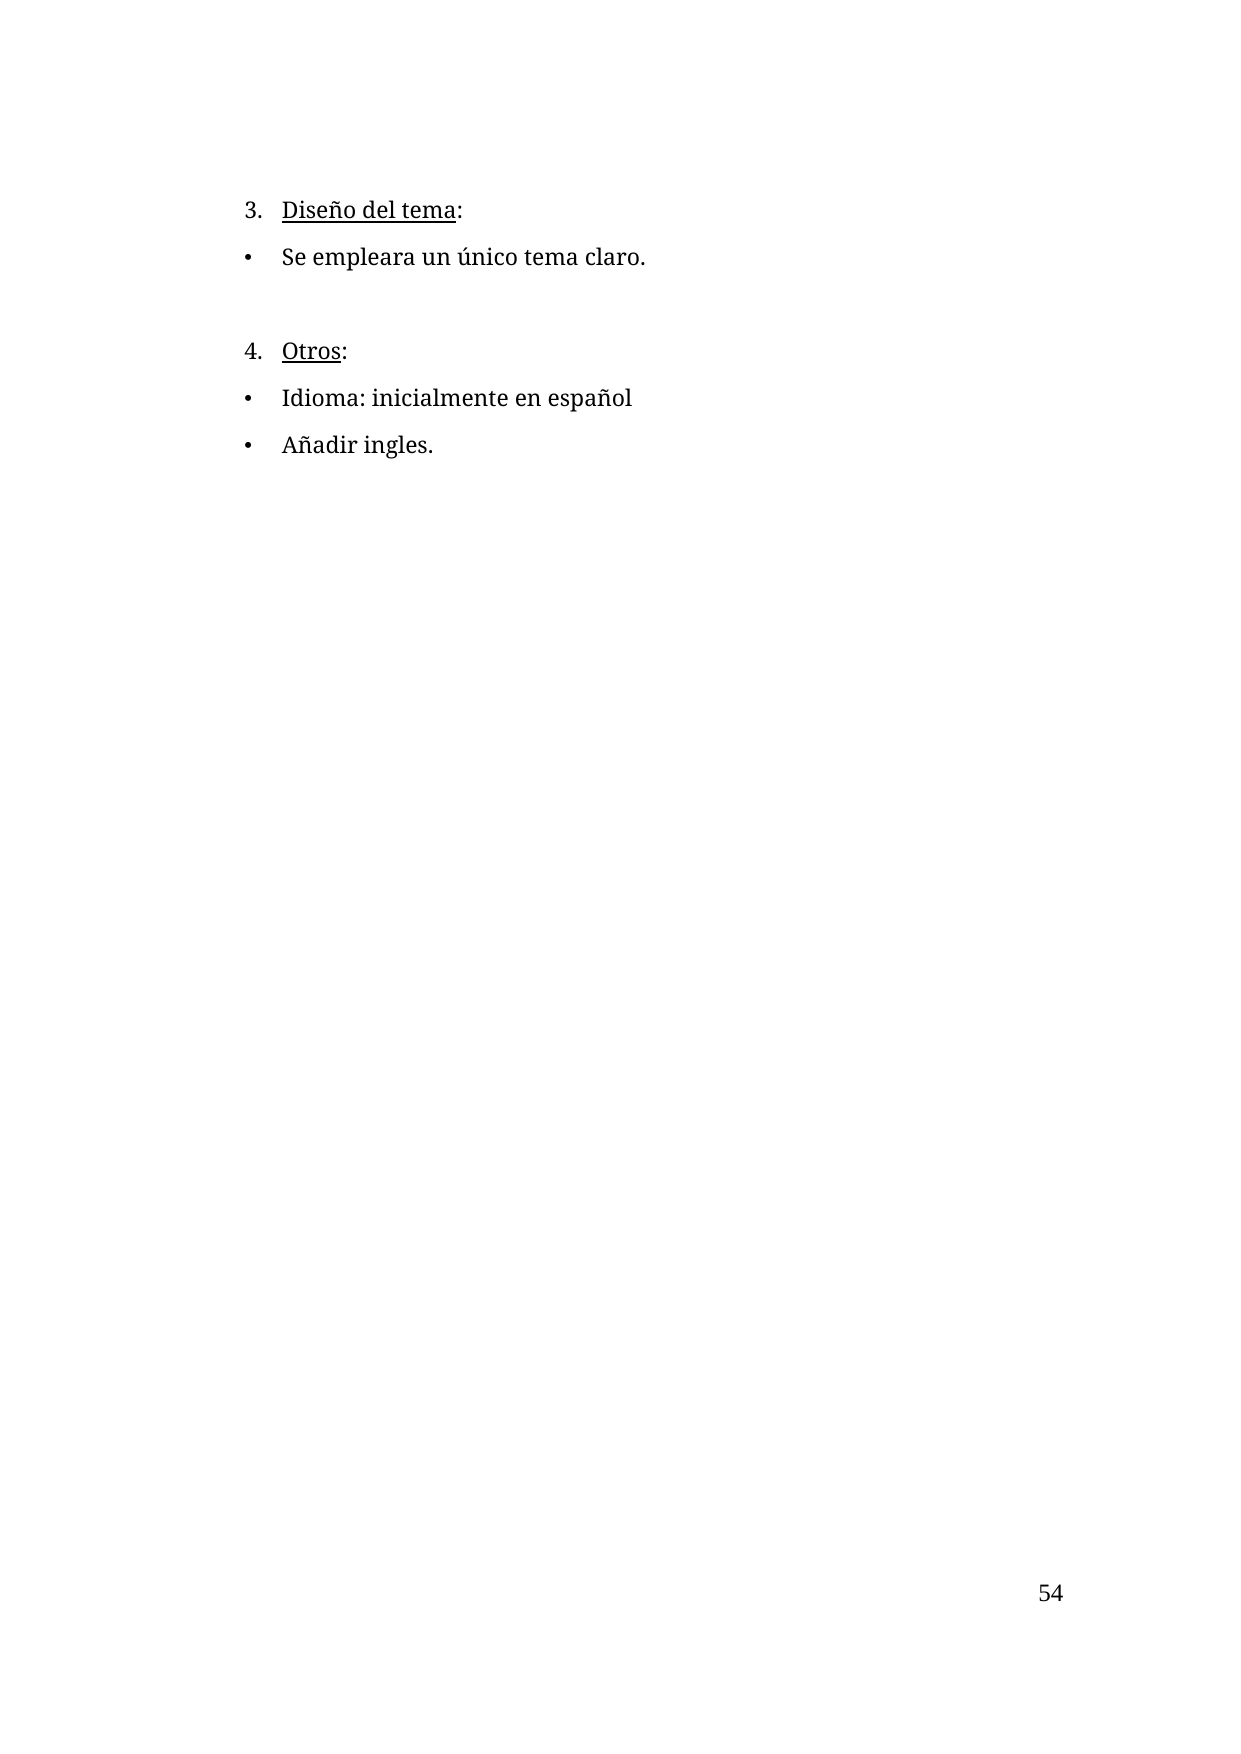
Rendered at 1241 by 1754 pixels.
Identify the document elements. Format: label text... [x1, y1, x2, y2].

list Diseño del tema: [244, 194, 1063, 226]
list Añadir ingles. [244, 429, 1063, 460]
list Idioma: inicialmente en español [244, 382, 1063, 413]
list Otros: [244, 335, 1063, 366]
list Se empleara un único tema claro. [244, 241, 1063, 273]
